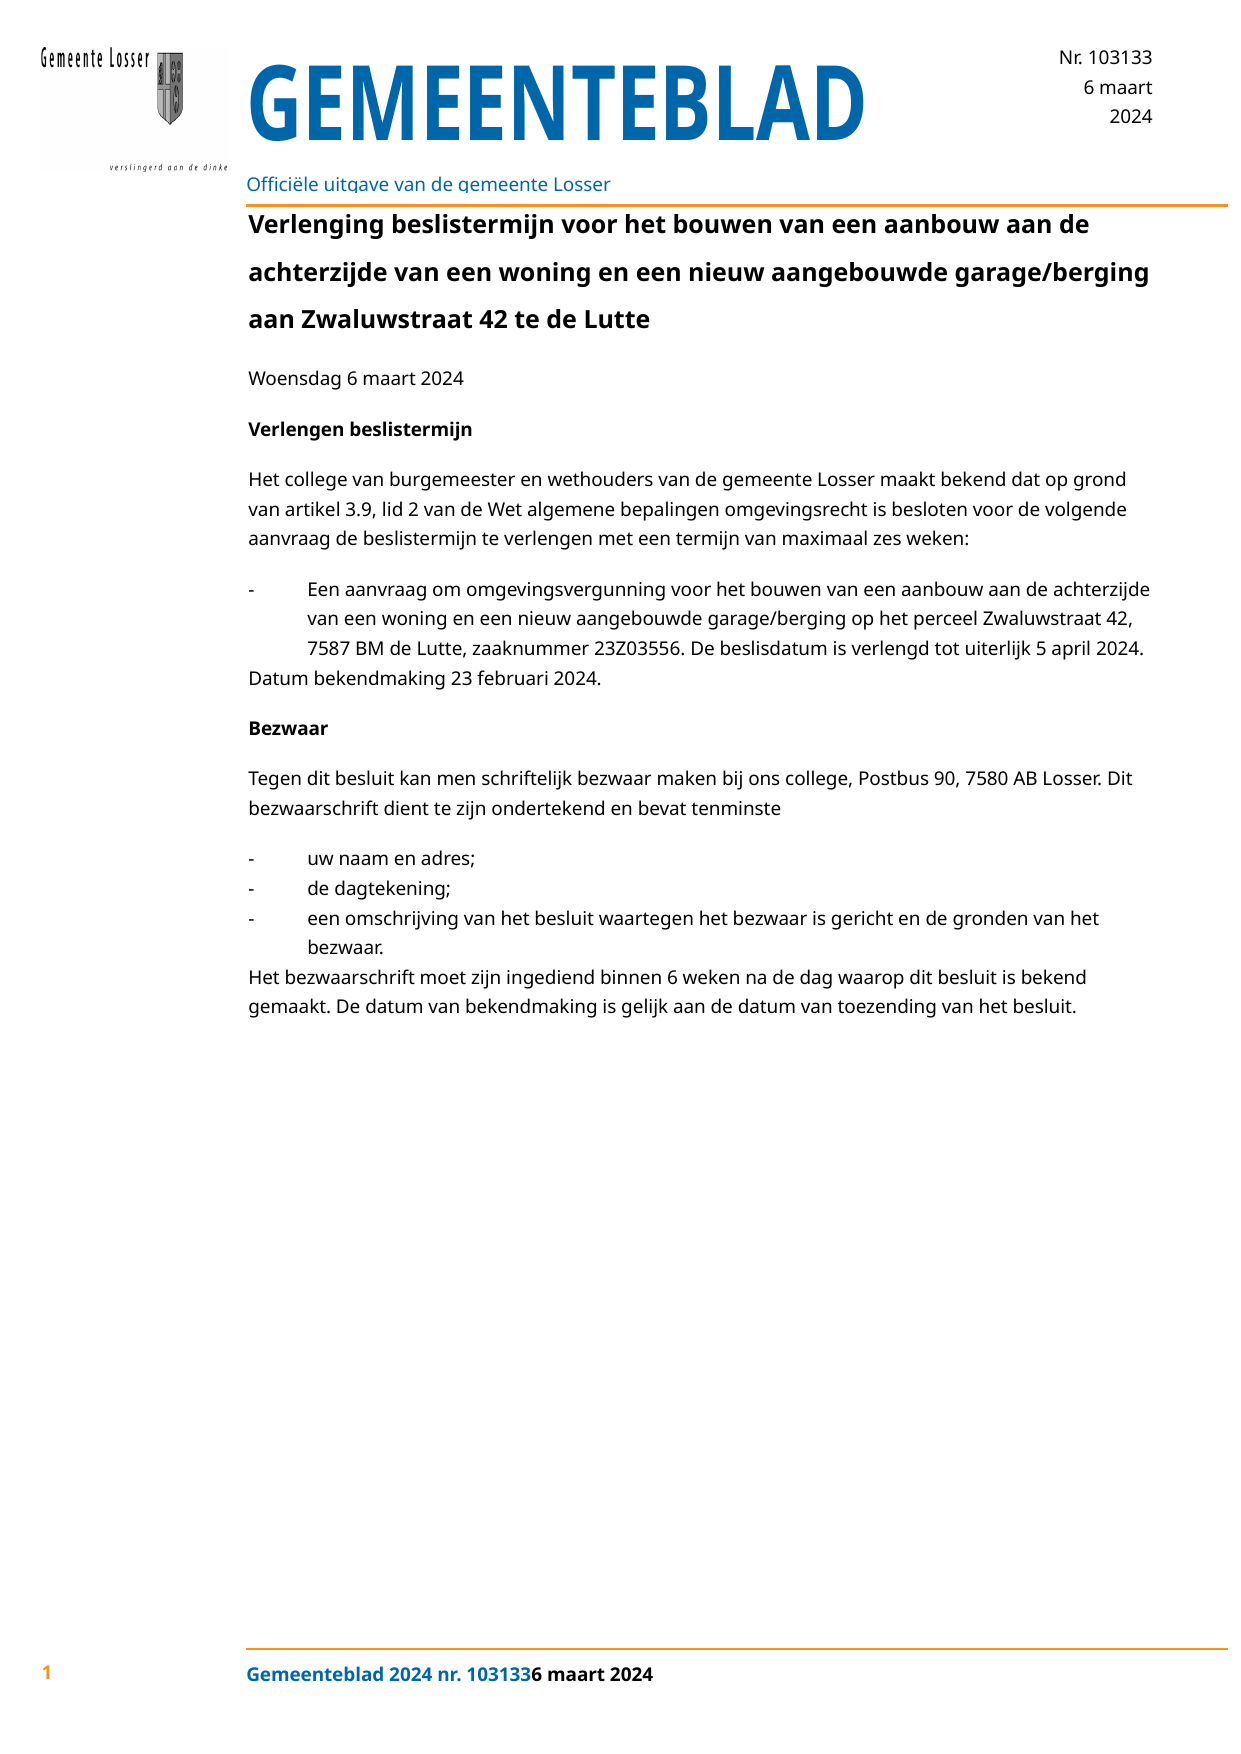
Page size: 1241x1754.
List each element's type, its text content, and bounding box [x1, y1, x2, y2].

list de dagtekening; [248, 875, 1152, 901]
text Het bezwaarschrift moet zijn ingediend binnen 6 weken na de dag waarop dit besluit is bekend gemaakt. De datum van bekendmaking is gelijk aan de datum van toezending van het besluit. [248, 964, 1152, 1019]
list een omschrijving van het besluit waartegen het bezwaar is gericht en de gronden van het bezwaar. [248, 905, 1152, 960]
text Tegen dit besluit kan men schriftelijk bezwaar maken bij ons college, Postbus 90, 7580 AB Losser. Dit bezwaarschrift dient te zijn ondertekend en bevat tenminste [248, 766, 1152, 821]
picture [41, 47, 231, 172]
text Bezwaar [248, 715, 1152, 741]
text Verlenging beslistermijn voor het bouwen van een aanbouw aan de achterzijde van een woning en een nieuw aangebouwde garage/berging aan Zwaluwstraat 42 te de Lutte [248, 207, 1152, 336]
list uw naam en adres; [248, 846, 1152, 871]
text Het college van burgemeester en wethouders van de gemeente Losser maakt bekend dat op grond van artikel 3.9, lid 2 van de Wet algemene bepalingen omgevingsrecht is besloten voor de volgende aanvraag de beslistermijn te verlengen met een termijn van maximaal zes weken: [248, 466, 1152, 551]
text Datum bekendmaking 23 februari 2024. [248, 665, 1152, 690]
list Een aanvraag om omgevingsvergunning voor het bouwen van een aanbouw aan de achterzijde van een woning en een nieuw aangebouwde garage/berging op het perceel Zwaluwstraat 42, 7587 BM de Lutte, zaaknummer 23Z03556. De beslisdatum is verlengd tot uiterlijk 5 april 2024. [248, 576, 1152, 661]
text Woensdag 6 maart 2024 [248, 366, 1152, 391]
text Verlengen beslistermijn [248, 416, 1152, 442]
